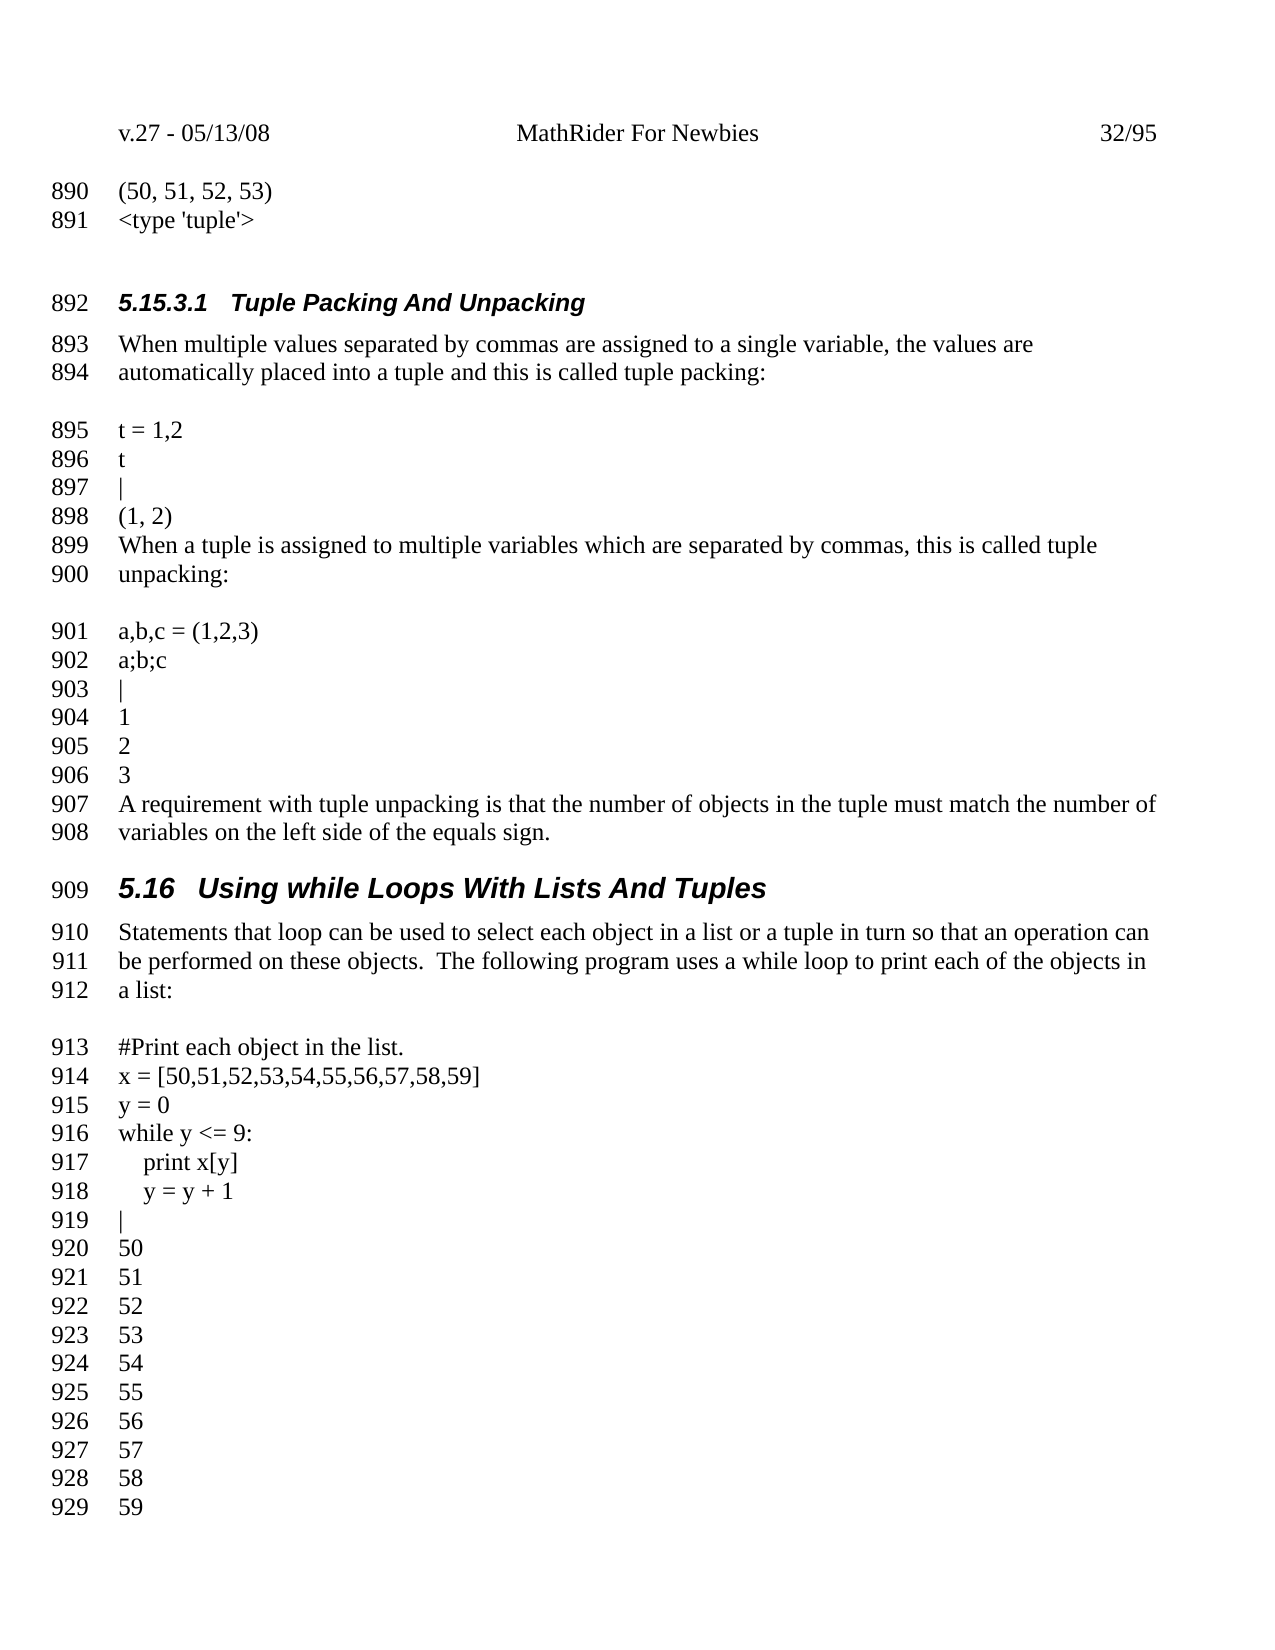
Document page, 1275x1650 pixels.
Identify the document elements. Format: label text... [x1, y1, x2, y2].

text y = 0 [118, 1090, 1157, 1118]
text (1, 2) [118, 501, 1157, 530]
text 53 [118, 1320, 1157, 1348]
text y = y + 1 [118, 1176, 1157, 1205]
text a;b;c [118, 645, 1157, 674]
subtitle Using while Loops With Lists And Tuples [118, 871, 1157, 905]
text (50, 51, 52, 53) [118, 176, 1157, 205]
text 59 [118, 1492, 1157, 1521]
text print x[y] [118, 1147, 1157, 1176]
text x = [50,51,52,53,54,55,56,57,58,59] [118, 1061, 1157, 1090]
text #Print each object in the list. [118, 1032, 1157, 1061]
text When a tuple is assigned to multiple variables which are separated by commas, this is called tuple unpacking: [118, 530, 1157, 587]
text 56 [118, 1406, 1157, 1435]
text a,b,c = (1,2,3) [118, 616, 1157, 645]
text 55 [118, 1377, 1157, 1406]
text 54 [118, 1348, 1157, 1377]
text t [118, 444, 1157, 472]
text Statements that loop can be used to select each object in a list or a tuple in turn so that an operation can be performed on these objects. The following program uses a while loop to print each of the objects in a list: [118, 917, 1157, 1003]
text 3 [118, 760, 1157, 789]
text 1 [118, 702, 1157, 731]
text 2 [118, 731, 1157, 760]
text 51 [118, 1262, 1157, 1291]
subtitle Tuple Packing And Unpacking [118, 288, 1157, 316]
text while y <= 9: [118, 1118, 1157, 1147]
text A requirement with tuple unpacking is that the number of objects in the tuple must match the number of variables on the left side of the equals sign. [118, 789, 1157, 846]
text When multiple values separated by commas are assigned to a single variable, the values are automatically placed into a tuple and this is called tuple packing: [118, 329, 1157, 386]
text <type 'tuple'> [118, 205, 1157, 234]
text 50 [118, 1233, 1157, 1262]
text | [118, 674, 1157, 702]
text t = 1,2 [118, 415, 1157, 444]
text | [118, 472, 1157, 501]
text 57 [118, 1435, 1157, 1463]
text 58 [118, 1463, 1157, 1492]
text | [118, 1205, 1157, 1233]
text 52 [118, 1291, 1157, 1320]
